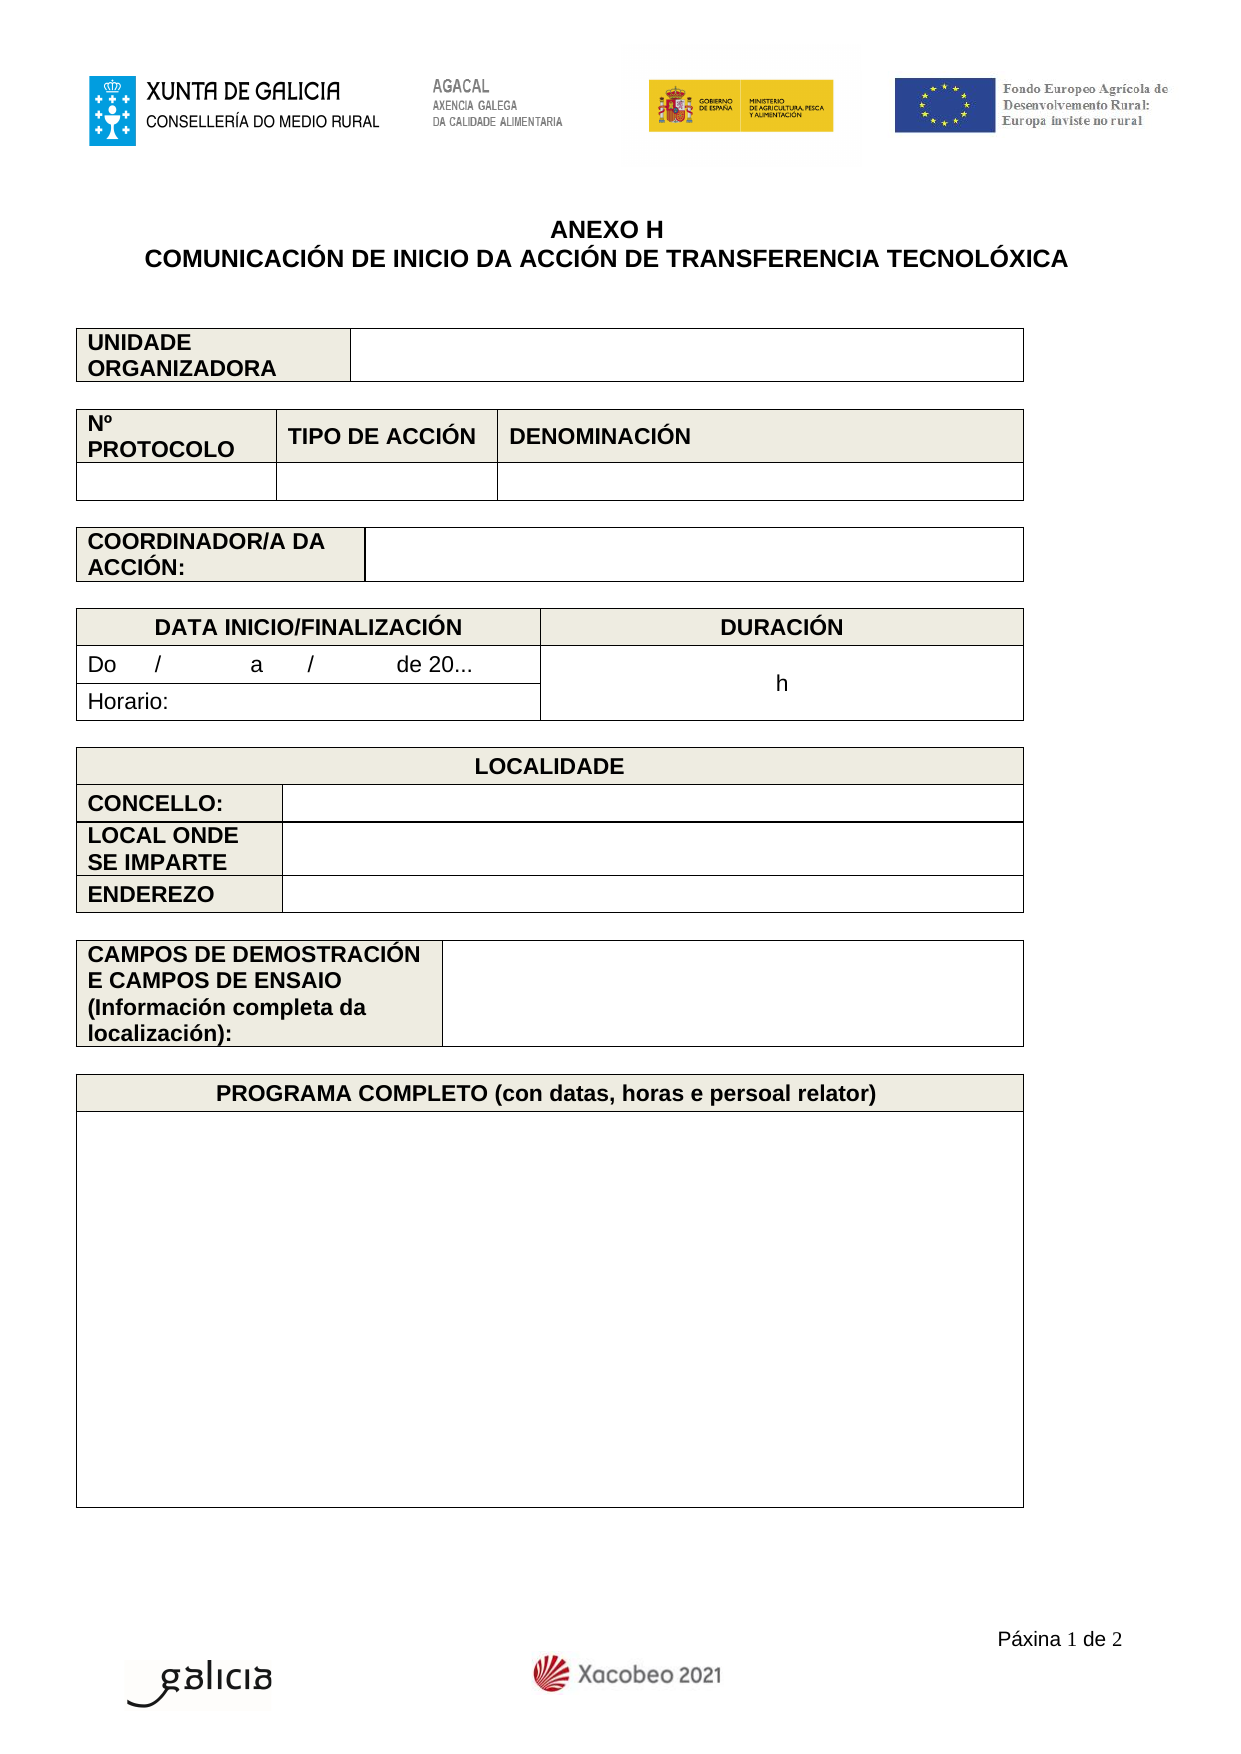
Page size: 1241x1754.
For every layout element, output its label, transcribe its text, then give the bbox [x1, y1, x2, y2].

table_cell LOCAL ONDE SE IMPARTE [77, 823, 282, 875]
table_cell ENDEREZO [77, 876, 282, 912]
picture [124, 1660, 272, 1711]
table_header COORDINADOR/A DA ACCIÓN: [77, 528, 364, 581]
table_cell [277, 463, 497, 499]
table_header TIPO DE ACCIÓN [277, 410, 497, 462]
table_header CAMPOS DE DEMOSTRACIÓN E CAMPOS DE ENSAIO (Información completa da localización): [77, 941, 442, 1046]
table_header Nº PROTOCOLO [77, 410, 276, 462]
table_header [366, 528, 1023, 581]
picture [105, 116, 119, 138]
table_header [443, 941, 1023, 1046]
table_cell [77, 463, 276, 499]
table_cell [498, 463, 1023, 499]
table_header UNIDADE ORGANIZADORA [77, 329, 350, 381]
picture [424, 68, 579, 138]
table_cell [283, 876, 1023, 912]
table_header DENOMINACIÓN [498, 410, 1023, 462]
text COMUNICACIÓN DE INICIO DA ACCIÓN DE TRANSFERENCIA TECNOLÓXICA [91, 243, 1122, 272]
table_cell h [541, 646, 1023, 719]
table_cell CONCELLO: [77, 785, 282, 821]
picture [123, 111, 129, 118]
table_header [351, 329, 1023, 381]
picture [109, 106, 116, 113]
picture [621, 44, 862, 167]
table_header PROGRAMA COMPLETO (con datas, horas e persoal relator) [77, 1075, 1023, 1111]
table_cell [77, 1112, 1023, 1507]
table_header DURACIÓN [541, 609, 1023, 645]
picture [136, 76, 380, 146]
table_header DATA INICIO/FINALIZACIÓN [77, 609, 540, 645]
text ANEXO H [91, 215, 1122, 243]
picture [96, 111, 102, 118]
picture [887, 71, 1179, 138]
picture [531, 1651, 725, 1695]
table_header LOCALIDADE [77, 748, 1023, 784]
table_cell Do / a / de 20... [77, 646, 540, 682]
table_cell [283, 785, 1023, 821]
table_cell [283, 823, 1023, 875]
table_cell Horario: [77, 684, 540, 719]
